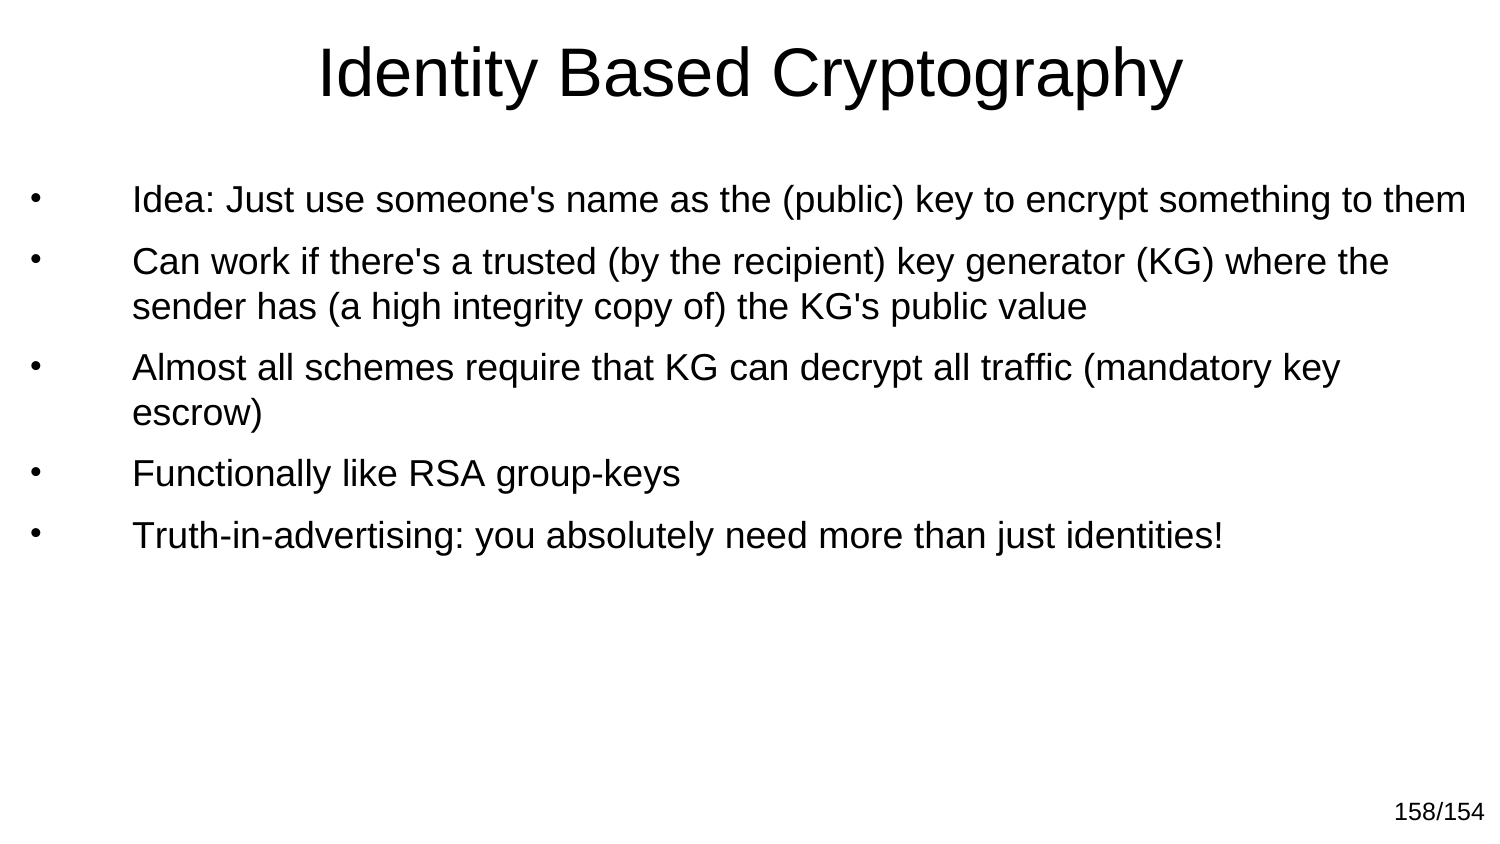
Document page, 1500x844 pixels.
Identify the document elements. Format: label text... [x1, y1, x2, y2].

list Idea: Just use someone's name as the (public) key to encrypt something to them Can work if there's a trusted (by the recipient) key generator (KG) where the sender has (a high integrity copy of) the KG's public value Almost all schemes require that KG can decrypt all traffic (mandatory key escrow) Functionally like RSA group-keys Truth-in-advertising: you absolutely need more than just identities! [29, 175, 1481, 820]
title Identity Based Cryptography [114, 4, 1388, 133]
